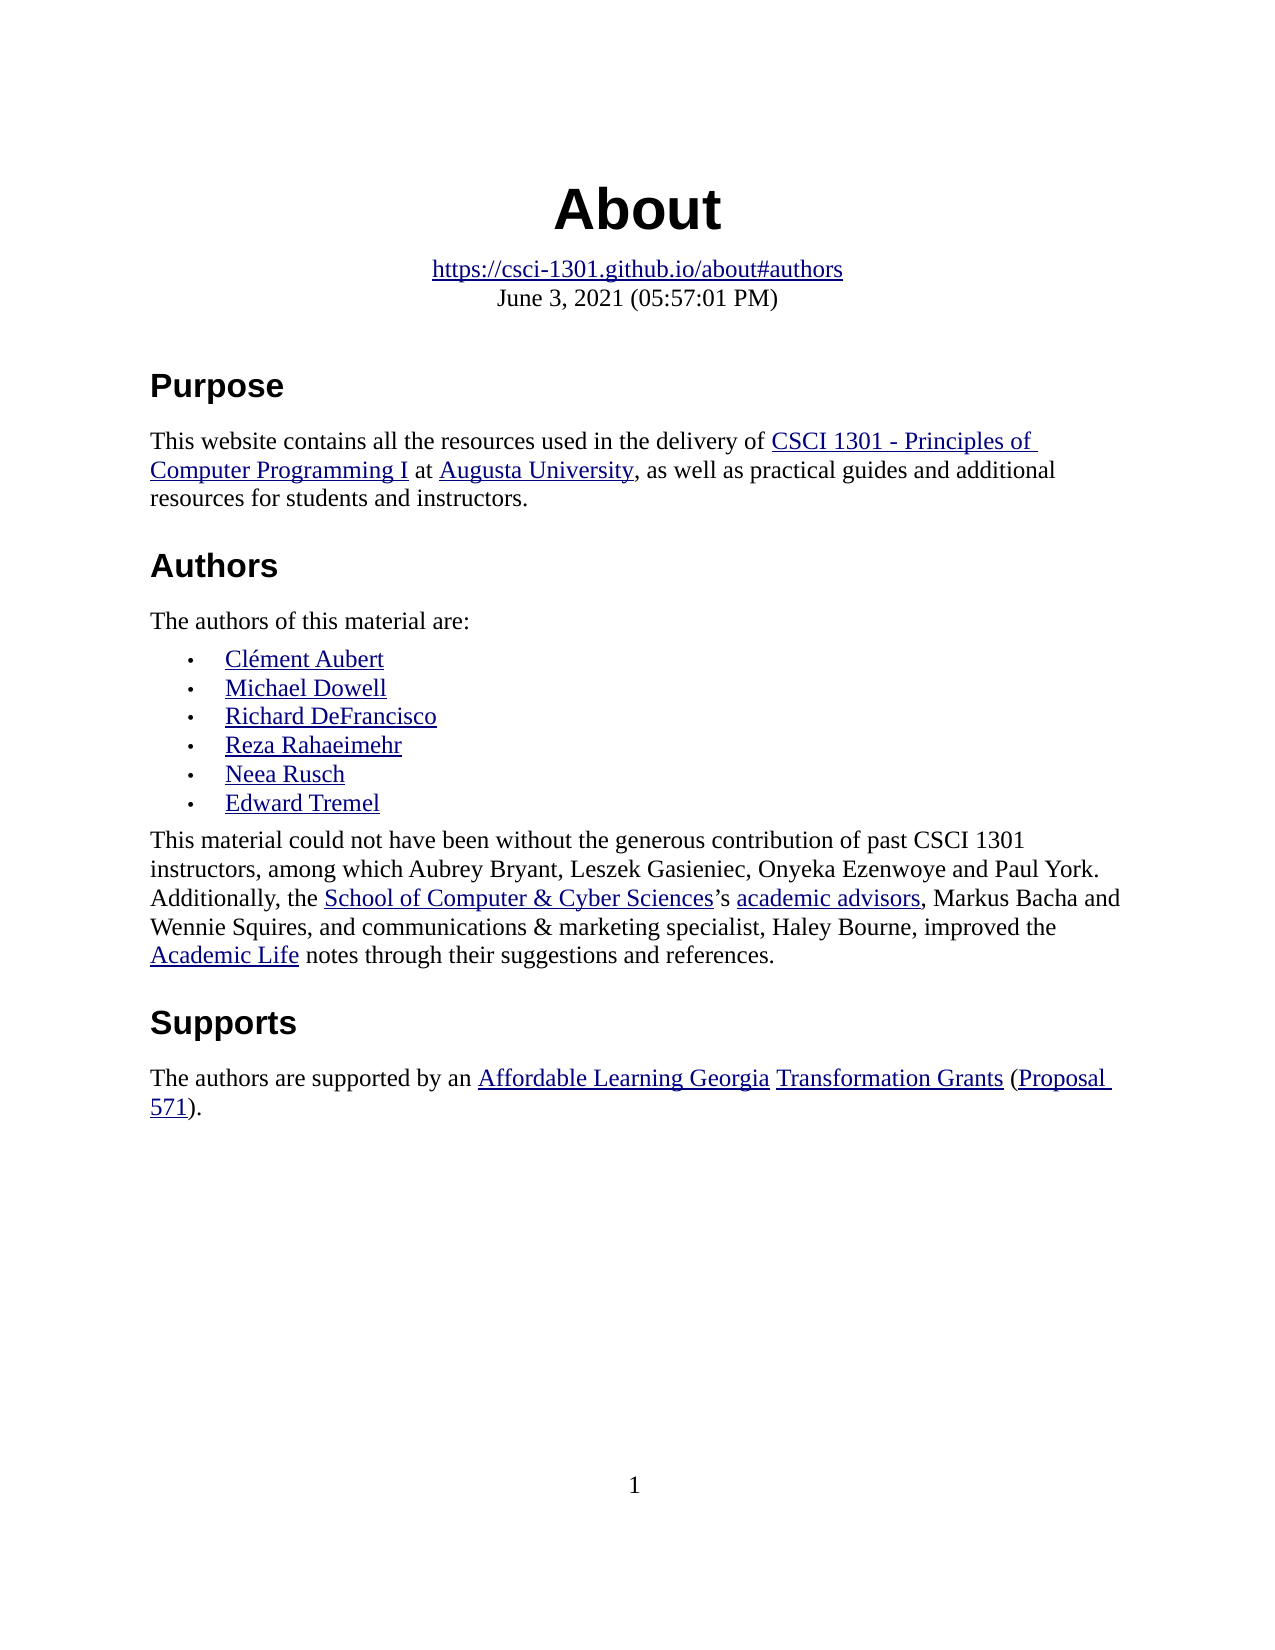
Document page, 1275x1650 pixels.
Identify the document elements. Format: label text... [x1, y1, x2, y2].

subtitle Authors [150, 546, 1125, 585]
title About [150, 175, 1125, 242]
subtitle Purpose [150, 366, 1125, 404]
text The authors are supported by an Affordable Learning Georgia Transformation Grants (Proposal 571). [150, 1063, 1125, 1121]
list Michael Dowell [187, 673, 1125, 701]
list Edward Tremel [187, 788, 1125, 816]
text The authors of this material are: [150, 606, 1125, 635]
text This material could not have been without the generous contribution of past CSCI 1301 instructors, among which Aubrey Bryant, Leszek Gasieniec, Onyeka Ezenwoye and Paul York. Additionally, the School of Computer & Cyber Sciences’s academic advisors, Markus Bacha and Wennie Squires, and communications & marketing specialist, Haley Bourne, improved the Academic Life notes through their suggestions and references. [150, 825, 1125, 969]
text This website contains all the resources used in the delivery of CSCI 1301 - Principles of Computer Programming I at Augusta University, as well as practical guides and additional resources for students and instructors. [150, 426, 1125, 512]
list Reza Rahaeimehr [187, 730, 1125, 759]
list Clément Aubert [187, 644, 1125, 673]
list Richard DeFrancisco [187, 701, 1125, 730]
text https://csci-1301.github.io/about#authors [150, 254, 1125, 283]
subtitle Supports [150, 1003, 1125, 1042]
list Neea Rusch [187, 759, 1125, 788]
text June 3, 2021 (05:57:01 PM) [150, 283, 1125, 312]
